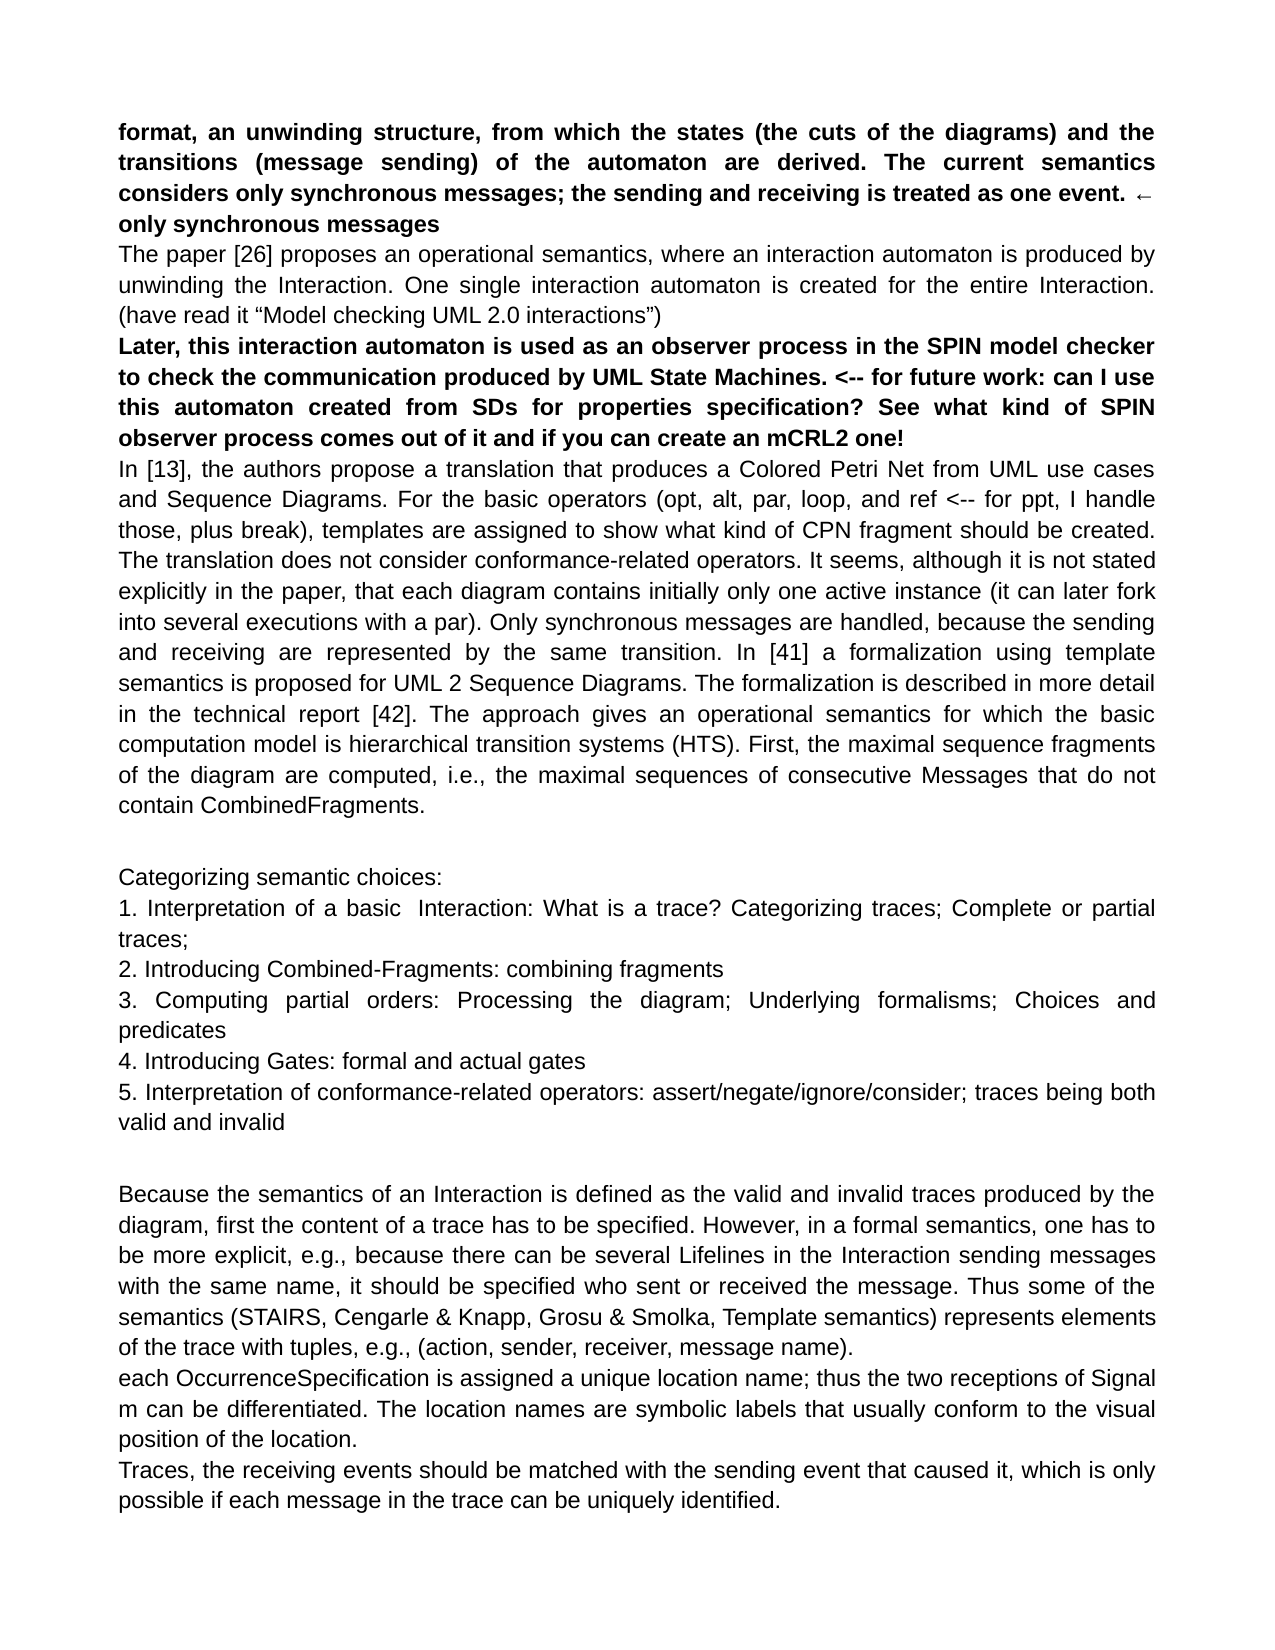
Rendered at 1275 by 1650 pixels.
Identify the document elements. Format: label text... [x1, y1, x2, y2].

text In [13], the authors propose a translation that produces a Colored Petri Net from UML use cases and Sequence Diagrams. For the basic operators (opt, alt, par, loop, and ref <-- for ppt, I handle those, plus break), templates are assigned to show what kind of CPN fragment should be created. The translation does not consider conformance-related operators. It seems, although it is not stated explicitly in the paper, that each diagram contains initially only one active instance (it can later fork into several executions with a par). Only synchronous messages are handled, because the sending and receiving are represented by the same transition. In [41] a formalization using template semantics is proposed for UML 2 Sequence Diagrams. The formalization is described in more detail in the technical report [42]. The approach gives an operational semantics for which the basic computation model is hierarchical transition systems (HTS). First, the maximal sequence fragments of the diagram are computed, i.e., the maximal sequences of consecutive Messages that do not contain CombinedFragments. [118, 455, 1157, 819]
text 1. Interpretation of a basic Interaction: What is a trace? Categorizing traces; Complete or partial traces; [118, 894, 1157, 952]
text format, an unwinding structure, from which the states (the cuts of the diagrams) and the transitions (message sending) of the automaton are derived. The current semantics considers only synchronous messages; the sending and receiving is treated as one event. ← only synchronous messages [118, 118, 1157, 237]
text 3. Computing partial orders: Processing the diagram; Underlying formalisms; Choices and predicates [118, 986, 1157, 1044]
text Categorizing semantic choices: [118, 864, 1157, 891]
text Traces, the receiving events should be matched with the sending event that caused it, which is only possible if each message in the trace can be uniquely identified. [118, 1456, 1157, 1514]
text each OccurrenceSpecification is assigned a unique location name; thus the two receptions of Signal m can be differentiated. The location names are symbolic labels that usually conform to the visual position of the location. [118, 1364, 1157, 1452]
text Because the semantics of an Interaction is defined as the valid and invalid traces produced by the diagram, first the content of a trace has to be specified. However, in a formal semantics, one has to be more explicit, e.g., because there can be several Lifelines in the Interaction sending messages with the same name, it should be specified who sent or received the message. Thus some of the semantics (STAIRS, Cengarle & Knapp, Grosu & Smolka, Template semantics) represents elements of the trace with tuples, e.g., (action, sender, receiver, message name). [118, 1181, 1157, 1361]
text 4. Introducing Gates: formal and actual gates [118, 1047, 1157, 1074]
text 2. Introducing Combined-Fragments: combining fragments [118, 956, 1157, 982]
text 5. Interpretation of conformance-related operators: assert/negate/ignore/consider; traces being both valid and invalid [118, 1078, 1157, 1136]
text The paper [26] proposes an operational semantics, where an interaction automaton is produced by unwinding the Interaction. One single interaction automaton is created for the entire Interaction. (have read it “Model checking UML 2.0 interactions”) [118, 241, 1157, 329]
text Later, this interaction automaton is used as an observer process in the SPIN model checker to check the communication produced by UML State Machines. <-- for future work: can I use this automaton created from SDs for properties specification? See what kind of SPIN observer process comes out of it and if you can create an mCRL2 one! [118, 332, 1157, 451]
